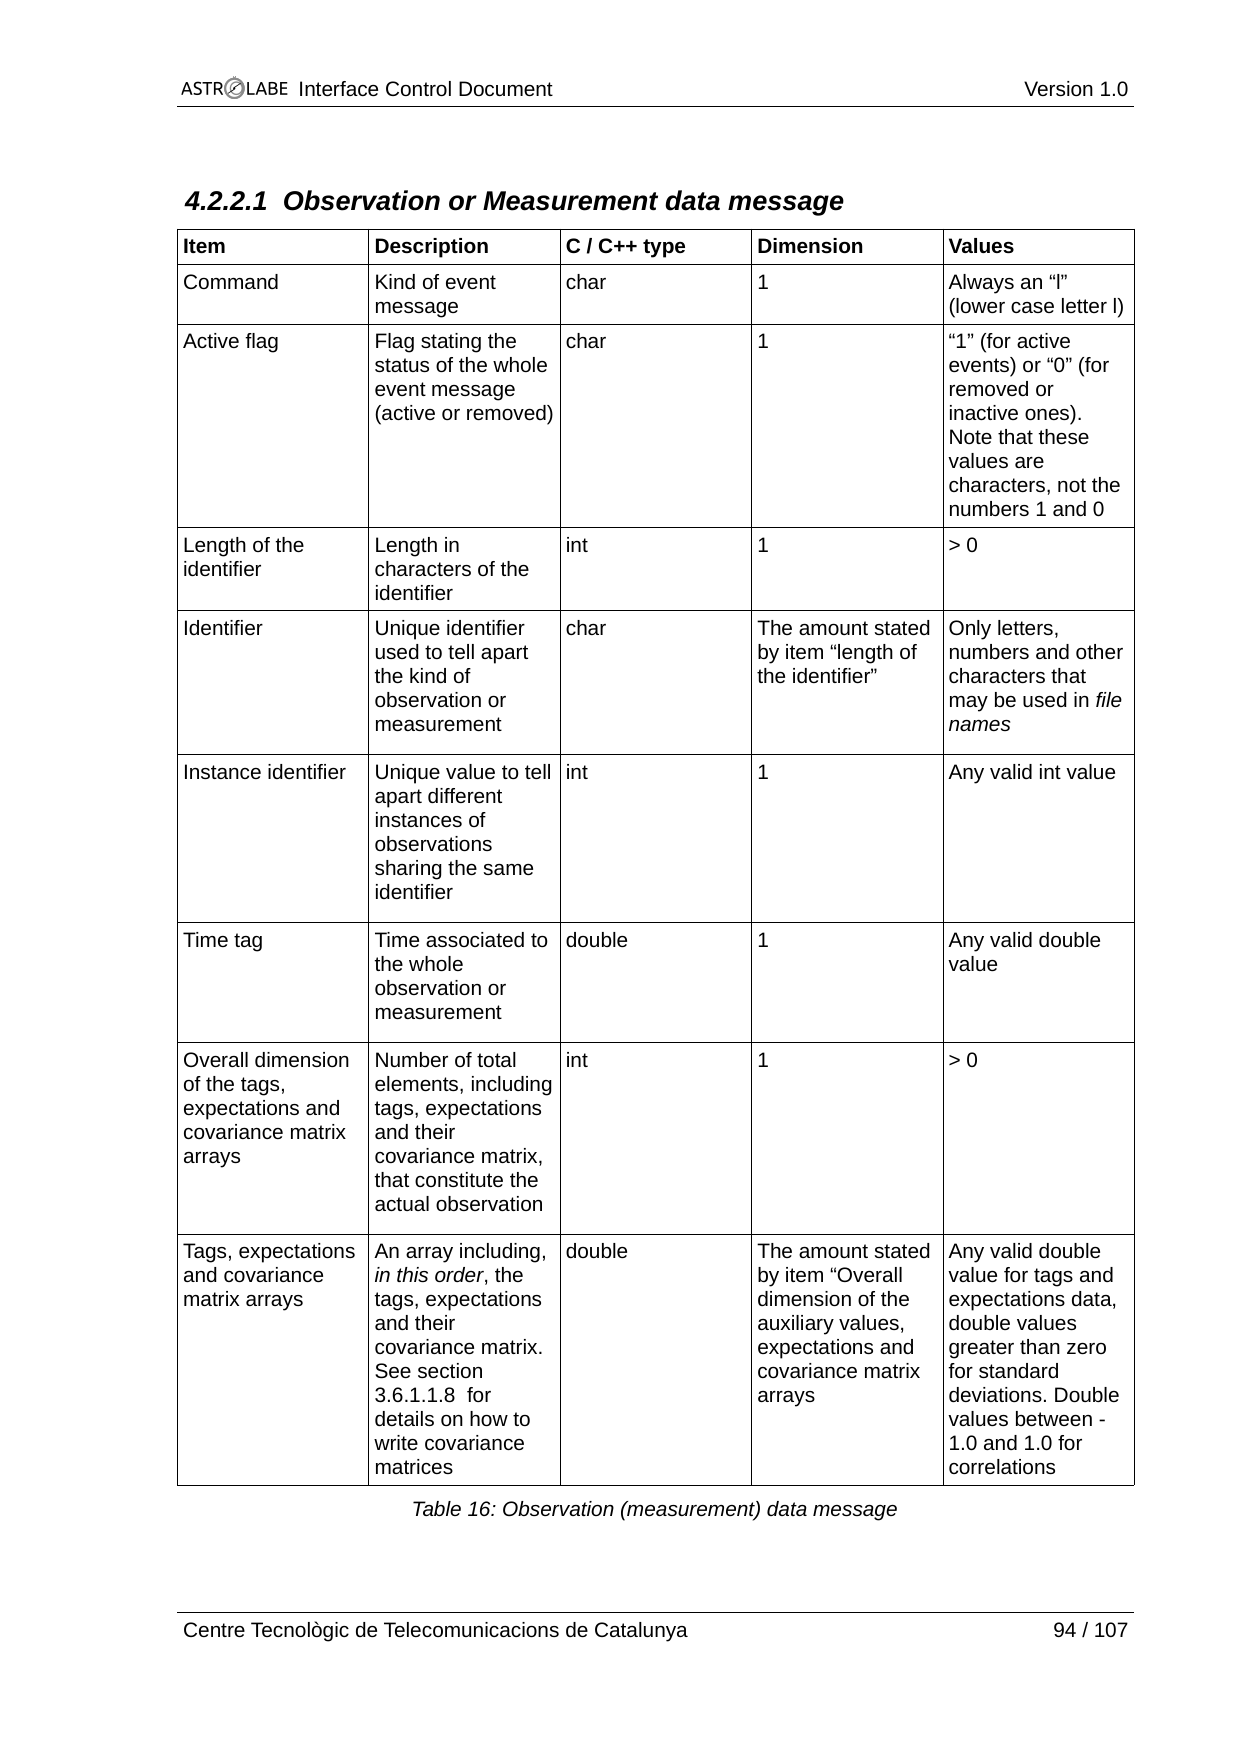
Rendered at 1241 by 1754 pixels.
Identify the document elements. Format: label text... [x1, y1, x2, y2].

table_cell 1 [752, 265, 943, 323]
table_cell The amount stated by item “length of the identifier” [752, 611, 943, 754]
table_cell Active flag [178, 325, 368, 527]
table_cell int [561, 528, 751, 610]
table_cell 1 [752, 755, 943, 922]
table_cell 1 [752, 528, 943, 610]
table_cell Identifier [178, 611, 368, 754]
table_cell “1” (for active events) or “0” (for removed or inactive ones). Note that these values are characters, not the numbers 1 and 0 [944, 325, 1134, 527]
table_cell Overall dimension of the tags, expectations and covariance matrix arrays [178, 1043, 368, 1233]
table_cell 1 [752, 923, 943, 1042]
table_cell Any valid double value [944, 923, 1134, 1042]
table_cell Tags, expectations and covariance matrix arrays [178, 1235, 368, 1485]
table_cell Kind of event message [369, 265, 560, 323]
table_cell Always an “l” (lower case letter l) [944, 265, 1134, 323]
table_header C / C++ type [561, 230, 751, 264]
text Table 16: Observation (measurement) data message [177, 1497, 1134, 1521]
picture [181, 76, 288, 99]
table_cell Only letters, numbers and other characters that may be used in file names [944, 611, 1134, 754]
table_cell Instance identifier [178, 755, 368, 922]
table_cell Unique value to tell apart different instances of observations sharing the same identifier [369, 755, 560, 922]
table_cell char [561, 325, 751, 527]
table_header Description [369, 230, 560, 264]
table_cell Command [178, 265, 368, 323]
table_header Dimension [752, 230, 943, 264]
subtitle Observation or Measurement data message [177, 185, 1134, 216]
table_cell char [561, 265, 751, 323]
table_cell The amount stated by item “Overall dimension of the auxiliary values, expectations and covariance matrix arrays [752, 1235, 943, 1485]
table_cell Length in characters of the identifier [369, 528, 560, 610]
table_cell > 0 [944, 1043, 1134, 1233]
table_header Item [178, 230, 368, 264]
table_cell Length of the identifier [178, 528, 368, 610]
table_cell 1 [752, 1043, 943, 1233]
table_cell Time tag [178, 923, 368, 1042]
table_cell Number of total elements, including tags, expectations and their covariance matrix, that constitute the actual observation [369, 1043, 560, 1233]
table_cell char [561, 611, 751, 754]
table_cell double [561, 1235, 751, 1485]
table_cell int [561, 755, 751, 922]
table_cell Any valid double value for tags and expectations data, double values greater than zero for standard deviations. Double values between -1.0 and 1.0 for correlations [944, 1235, 1134, 1485]
table_cell > 0 [944, 528, 1134, 610]
table_cell 1 [752, 325, 943, 527]
table_cell Flag stating the status of the whole event message (active or removed) [369, 325, 560, 527]
table_cell Any valid int value [944, 755, 1134, 922]
table_header Values [944, 230, 1134, 264]
table_cell double [561, 923, 751, 1042]
table_cell Unique identifier used to tell apart the kind of observation or measurement [369, 611, 560, 754]
table_cell int [561, 1043, 751, 1233]
table_cell Time associated to the whole observation or measurement [369, 923, 560, 1042]
table_cell An array including, in this order, the tags, expectations and their covariance matrix. See section 3.6.1.1.8 for details on how to write covariance matrices [369, 1235, 560, 1485]
